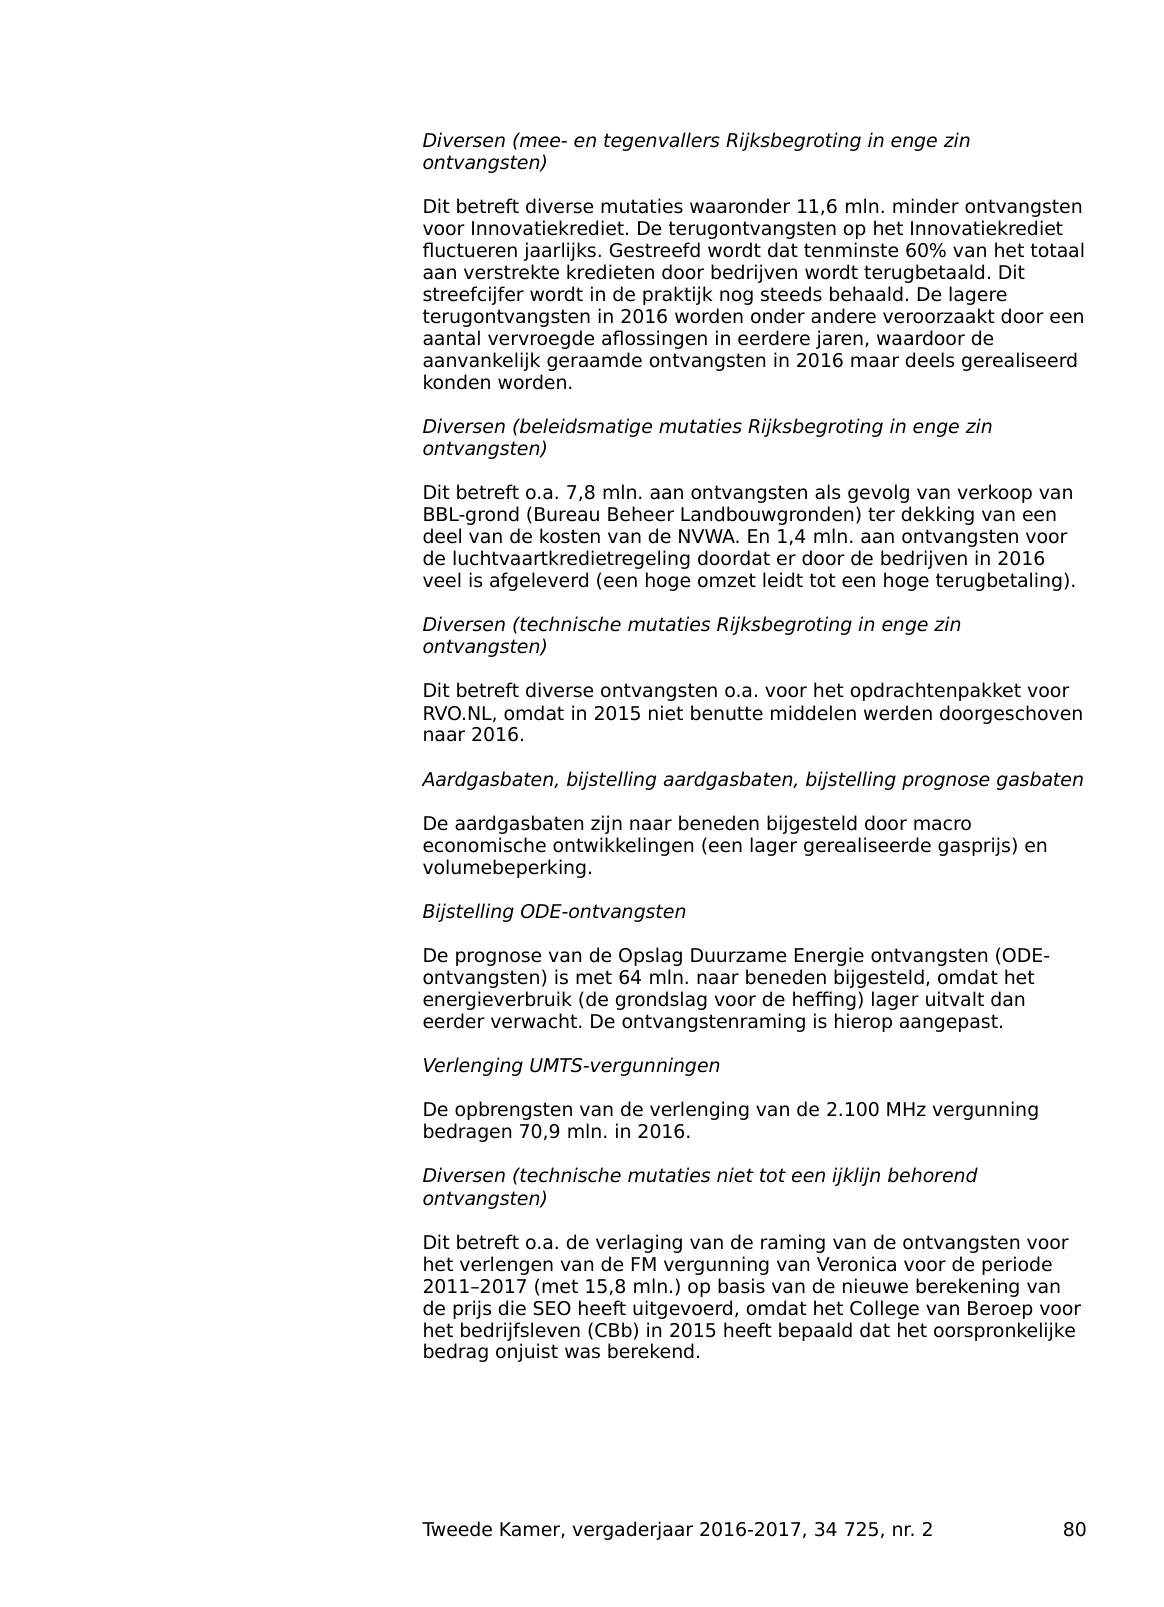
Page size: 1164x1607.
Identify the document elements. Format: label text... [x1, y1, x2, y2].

subtitle Diversen (mee- en tegenvallers Rijksbegroting in enge zin ontvangsten) [422, 130, 1087, 174]
subtitle Diversen (beleidsmatige mutaties Rijksbegroting in enge zin ontvangsten) [422, 416, 1087, 460]
text Dit betreft o.a. de verlaging van de raming van de ontvangsten voor het verlengen van de FM vergunning van Veronica voor de periode 2011–2017 (met 15,8 mln.) op basis van de nieuwe berekening van de prijs die SEO heeft uitgevoerd, omdat het College van Beroep voor het bedrijfsleven (CBb) in 2015 heeft bepaald dat het oorspronkelijke bedrag onjuist was berekend. [422, 1232, 1087, 1363]
subtitle Diversen (technische mutaties niet tot een ijklijn behorend ontvangsten) [422, 1165, 1087, 1209]
text De prognose van de Opslag Duurzame Energie ontvangsten (ODE-ontvangsten) is met 64 mln. naar beneden bijgesteld, omdat het energieverbruik (de grondslag voor de heffing) lager uitvalt dan eerder verwacht. De ontvangstenraming is hierop aangepast. [422, 945, 1087, 1033]
text Dit betreft diverse ontvangsten o.a. voor het opdrachtenpakket voor RVO.NL, omdat in 2015 niet benutte middelen werden doorgeschoven naar 2016. [422, 680, 1087, 746]
subtitle Aardgasbaten, bijstelling aardgasbaten, bijstelling prognose gasbaten [422, 768, 1087, 791]
subtitle Diversen (technische mutaties Rijksbegroting in enge zin ontvangsten) [422, 614, 1087, 658]
subtitle Bijstelling ODE-ontvangsten [422, 901, 1087, 923]
text De aardgasbaten zijn naar beneden bijgesteld door macro economische ontwikkelingen (een lager gerealiseerde gasprijs) en volumebeperking. [422, 813, 1087, 879]
subtitle Verlenging UMTS-vergunningen [422, 1055, 1087, 1077]
text De opbrengsten van de verlenging van de 2.100 MHz vergunning bedragen 70,9 mln. in 2016. [422, 1099, 1087, 1143]
text Dit betreft o.a. 7,8 mln. aan ontvangsten als gevolg van verkoop van BBL-grond (Bureau Beheer Landbouwgronden) ter dekking van een deel van de kosten van de NVWA. En 1,4 mln. aan ontvangsten voor de luchtvaartkredietregeling doordat er door de bedrijven in 2016 veel is afgeleverd (een hoge omzet leidt tot een hoge terugbetaling). [422, 482, 1087, 592]
text Dit betreft diverse mutaties waaronder 11,6 mln. minder ontvangsten voor Innovatiekrediet. De terugontvangsten op het Innovatiekrediet fluctueren jaarlijks. Gestreefd wordt dat tenminste 60% van het totaal aan verstrekte kredieten door bedrijven wordt terugbetaald. Dit streefcijfer wordt in de praktijk nog steeds behaald. De lagere terugontvangsten in 2016 worden onder andere veroorzaakt door een aantal vervroegde aflossingen in eerdere jaren, waardoor de aanvankelijk geraamde ontvangsten in 2016 maar deels gerealiseerd konden worden. [422, 196, 1087, 394]
